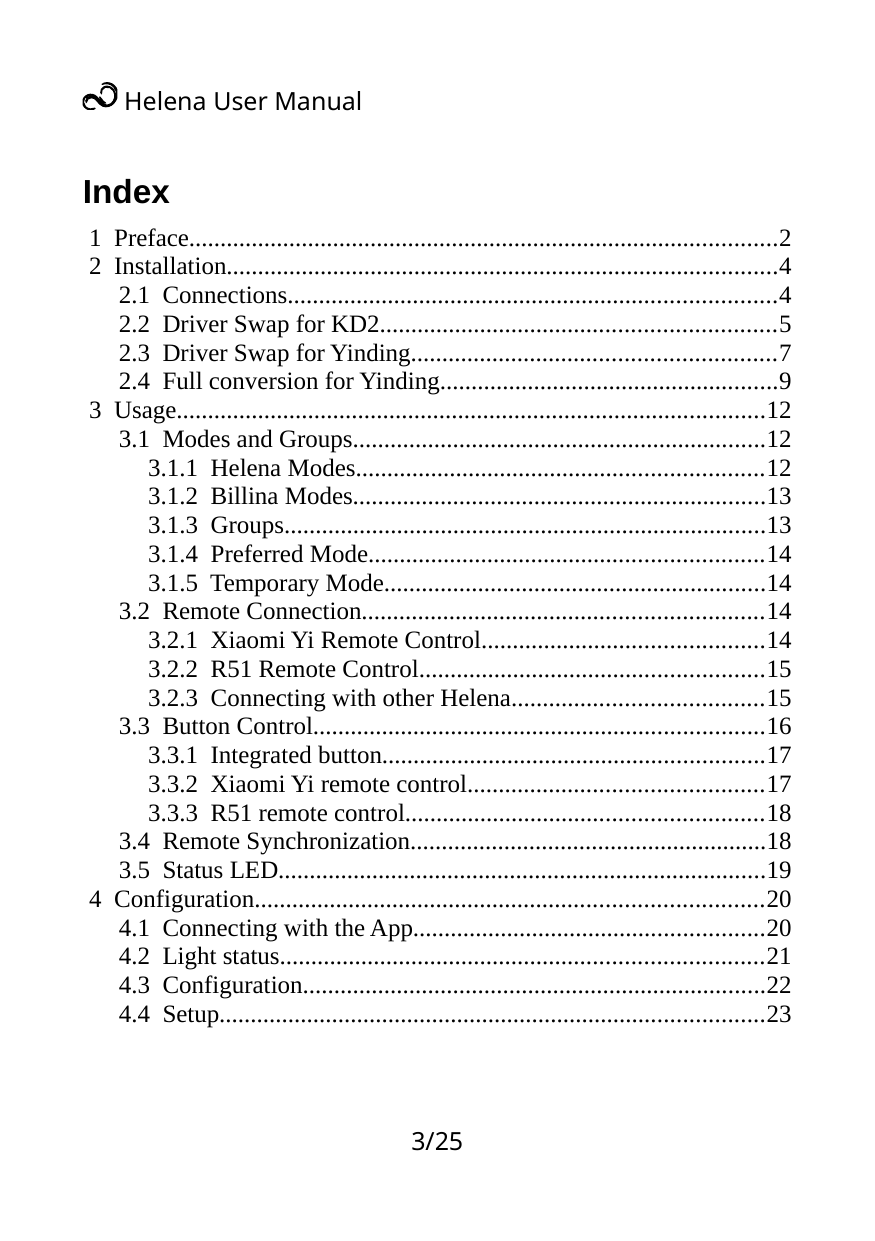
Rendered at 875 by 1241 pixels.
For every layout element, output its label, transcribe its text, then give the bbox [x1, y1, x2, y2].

text 4.1 Connecting with the App 20 [112, 913, 791, 941]
text 3.2.2 R51 Remote Control 15 [142, 654, 791, 683]
text 3.5 Status LED 19 [112, 855, 791, 884]
text 3.3.1 Integrated button 17 [142, 740, 791, 769]
text 4.2 Light status 21 [112, 941, 791, 970]
subtitle Index [83, 172, 791, 210]
text 3.1 Modes and Groups 12 [112, 424, 791, 453]
text 3.1.2 Billina Modes 13 [142, 481, 791, 510]
text 3.1.5 Temporary Mode 14 [142, 568, 791, 596]
text 3.2.3 Connecting with other Helena 15 [142, 683, 791, 711]
text 1 Preface 2 [83, 223, 791, 251]
text 2.3 Driver Swap for Yinding 7 [112, 338, 791, 366]
text 3.3.3 R51 remote control 18 [142, 798, 791, 826]
text 2 Installation 4 [83, 251, 791, 280]
text 3.3 Button Control 16 [112, 711, 791, 740]
text 3.1.4 Preferred Mode 14 [142, 539, 791, 568]
text 2.1 Connections 4 [112, 280, 791, 309]
text 3 Usage 12 [83, 395, 791, 424]
text 4 Configuration 20 [83, 884, 791, 913]
text 2.4 Full conversion for Yinding 9 [112, 366, 791, 395]
text 3.3.2 Xiaomi Yi remote control 17 [142, 769, 791, 798]
text 3.2.1 Xiaomi Yi Remote Control 14 [142, 625, 791, 654]
text 3.1.3 Groups 13 [142, 510, 791, 539]
text 2.2 Driver Swap for KD2 5 [112, 309, 791, 338]
text 3.1.1 Helena Modes 12 [142, 453, 791, 481]
text 4.4 Setup 23 [112, 999, 791, 1028]
text 3.2 Remote Connection 14 [112, 596, 791, 625]
text 4.3 Configuration 22 [112, 970, 791, 999]
text 3.4 Remote Synchronization 18 [112, 826, 791, 855]
